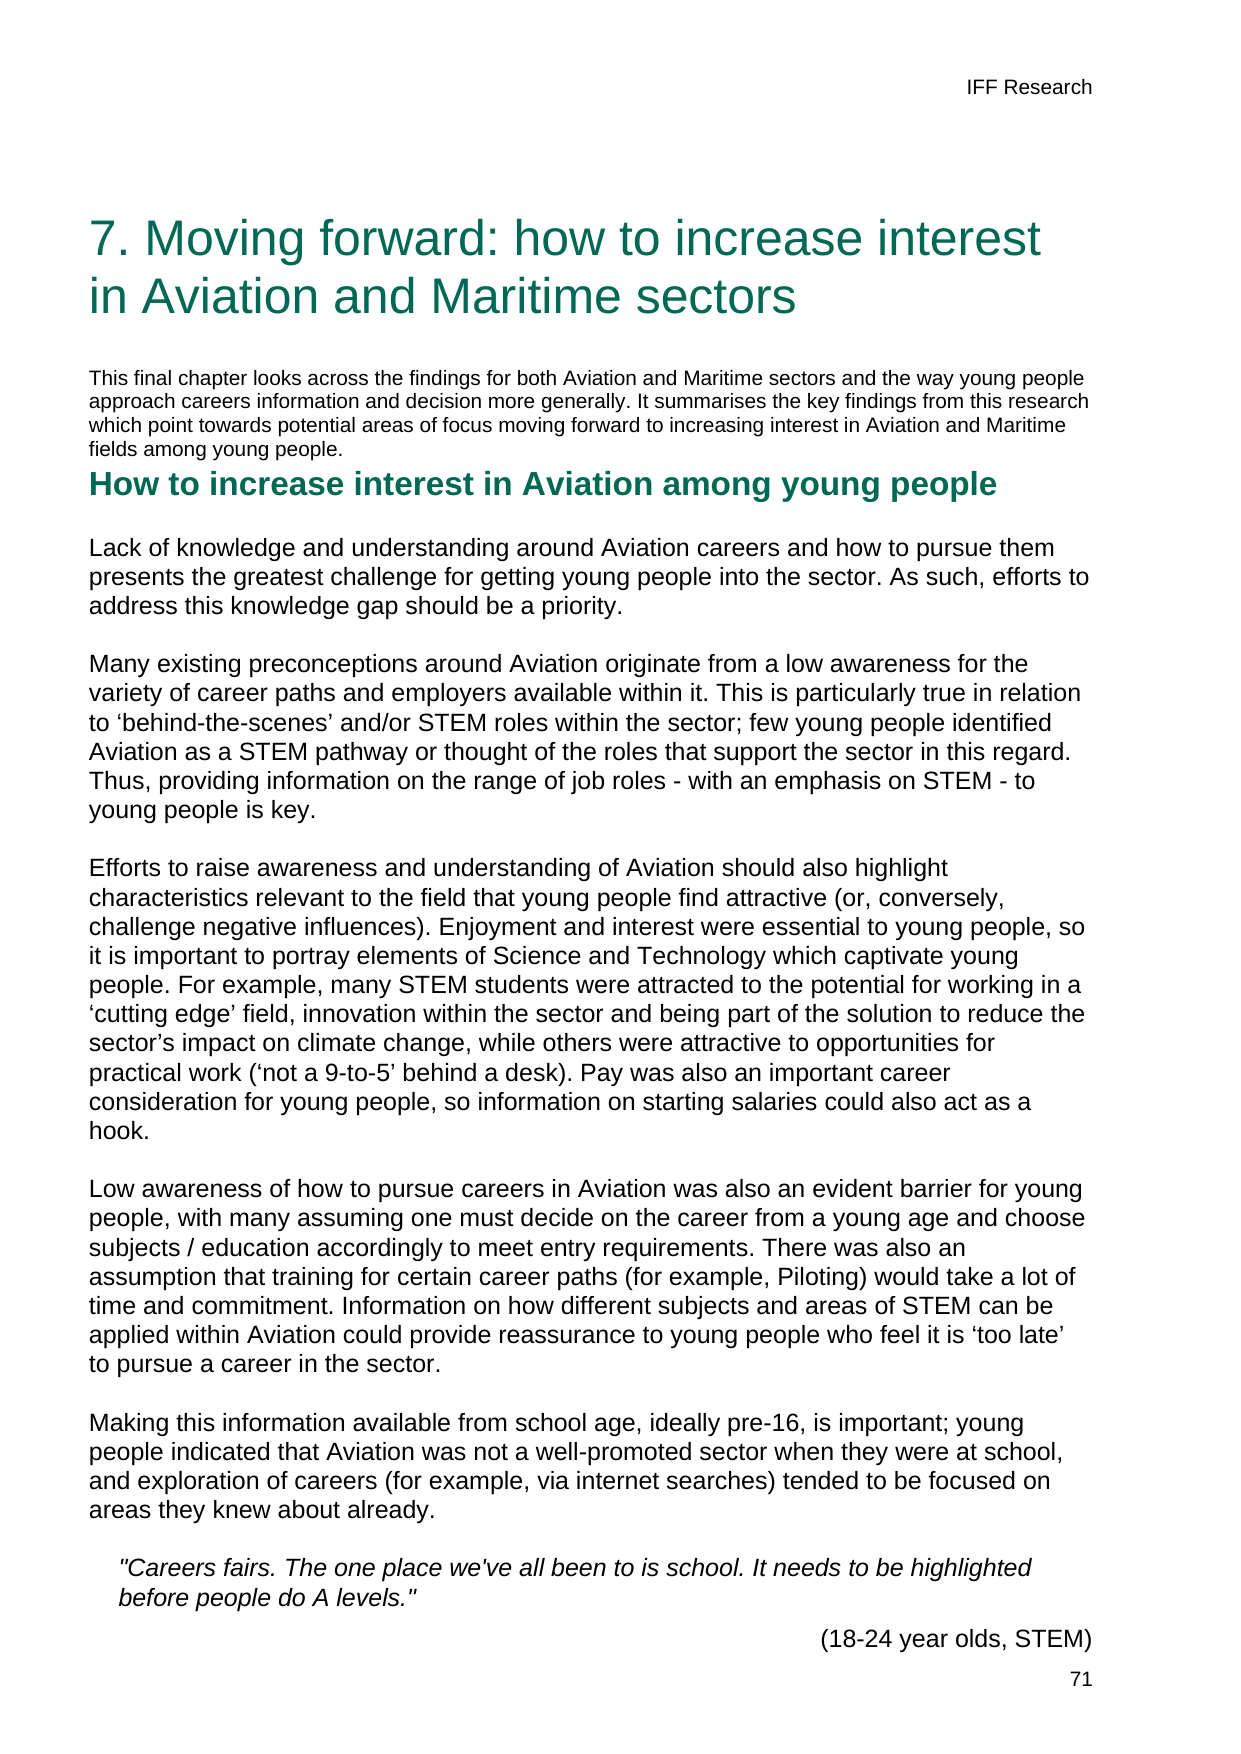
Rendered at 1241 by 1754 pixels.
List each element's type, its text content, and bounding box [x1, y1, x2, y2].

text (18-24 year olds, STEM) [89, 1624, 1092, 1653]
text Efforts to raise awareness and understanding of Aviation should also highlight characteristics relevant to the field that young people find attractive (or, conversely, challenge negative influences). Enjoyment and interest were essential to young people, so it is important to portray elements of Science and Technology which captivate young people. For example, many STEM students were attracted to the potential for working in a ‘cutting edge’ field, innovation within the sector and being part of the solution to reduce the sector’s impact on climate change, while others were attractive to opportunities for practical work (‘not a 9-to-5’ behind a desk). Pay was also an important career consideration for young people, so information on starting salaries could also act as a hook. [89, 853, 1092, 1144]
subtitle How to increase interest in Aviation among young people [89, 461, 1092, 503]
text Many existing preconceptions around Aviation originate from a low awareness for the variety of career paths and employers available within it. This is particularly true in relation to ‘behind-the-scenes’ and/or STEM roles within the sector; few young people identified Aviation as a STEM pathway or thought of the roles that support the sector in this regard. Thus, providing information on the range of job roles - with an emphasis on STEM - to young people is key. [89, 649, 1092, 824]
text Making this information available from school age, ideally pre-16, is important; young people indicated that Aviation was not a well-promoted sector when they were at school, and exploration of careers (for example, via internet searches) tended to be focused on areas they knew about already. [89, 1407, 1092, 1524]
subtitle 7. Moving forward: how to increase interest in Aviation and Maritime sectors [89, 207, 1092, 324]
text This final chapter looks across the findings for both Aviation and Maritime sectors and the way young people approach careers information and decision more generally. It summarises the key findings from this research which point towards potential areas of focus moving forward to increasing interest in Aviation and Maritime fields among young people. [89, 365, 1092, 461]
text Lack of knowledge and understanding around Aviation careers and how to pursue them presents the greatest challenge for getting young people into the sector. As such, efforts to address this knowledge gap should be a priority. [89, 532, 1092, 619]
text "Careers fairs. The one place we've all been to is school. It needs to be highlighted before people do A levels." [118, 1553, 1063, 1611]
text Low awareness of how to pursue careers in Aviation was also an evident barrier for young people, with many assuming one must decide on the career from a young age and choose subjects / education accordingly to meet entry requirements. There was also an assumption that training for certain career paths (for example, Piloting) would take a lot of time and commitment. Information on how different subjects and areas of STEM can be applied within Aviation could provide reassurance to young people who feel it is ‘too late’ to pursue a career in the sector. [89, 1174, 1092, 1378]
